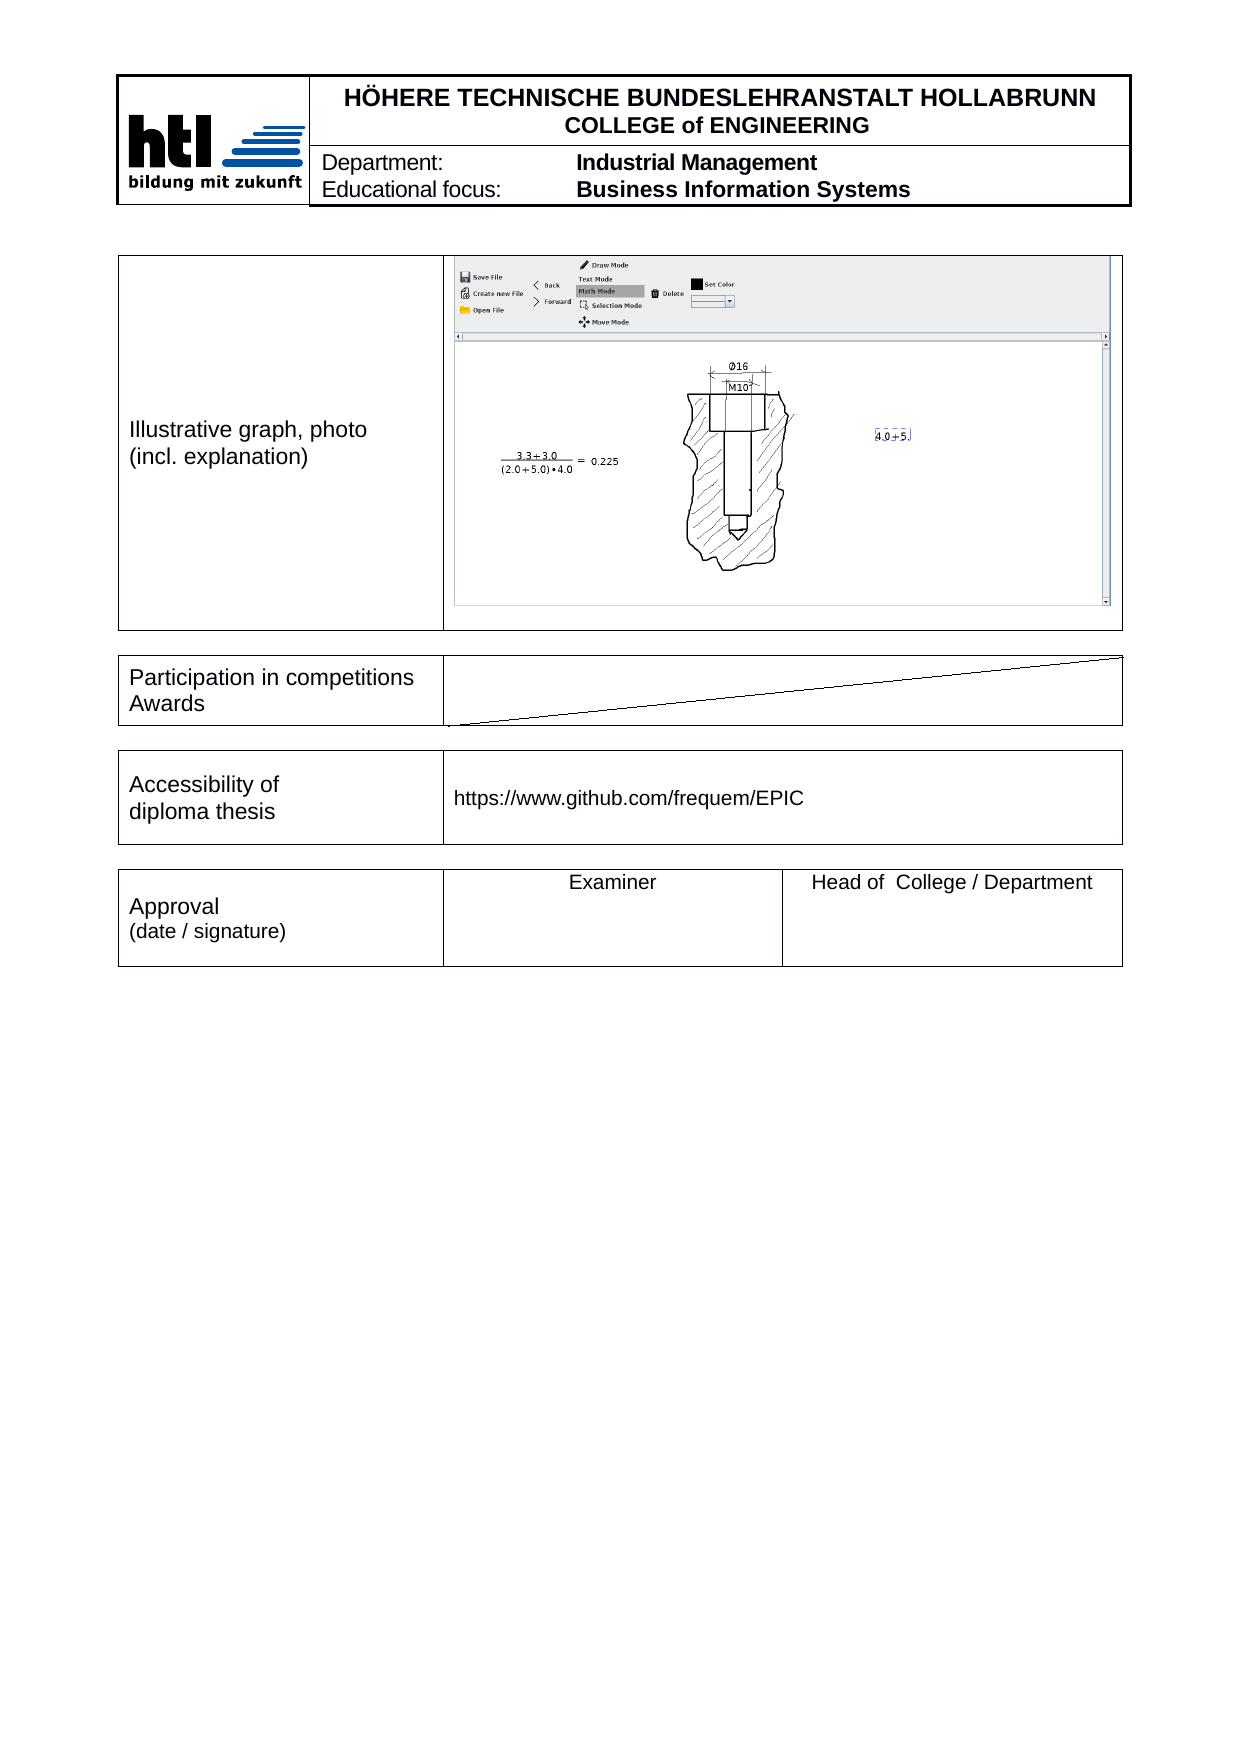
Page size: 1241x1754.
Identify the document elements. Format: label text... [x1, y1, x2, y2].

table_header Illustrative graph, photo (incl. explanation) [119, 256, 443, 629]
picture [454, 256, 1111, 606]
table_header Approval (date / signature) [119, 870, 443, 966]
table_header [444, 256, 1122, 629]
table_header Head of College / Department [783, 870, 1122, 966]
table_header https://www.github.com/frequem/EPIC [444, 751, 1122, 844]
table_header Examiner [444, 870, 782, 966]
table_header Participation in competitions Awards [119, 656, 443, 725]
table_header [444, 656, 1122, 725]
table_header Accessibility of diploma thesis [119, 751, 443, 844]
